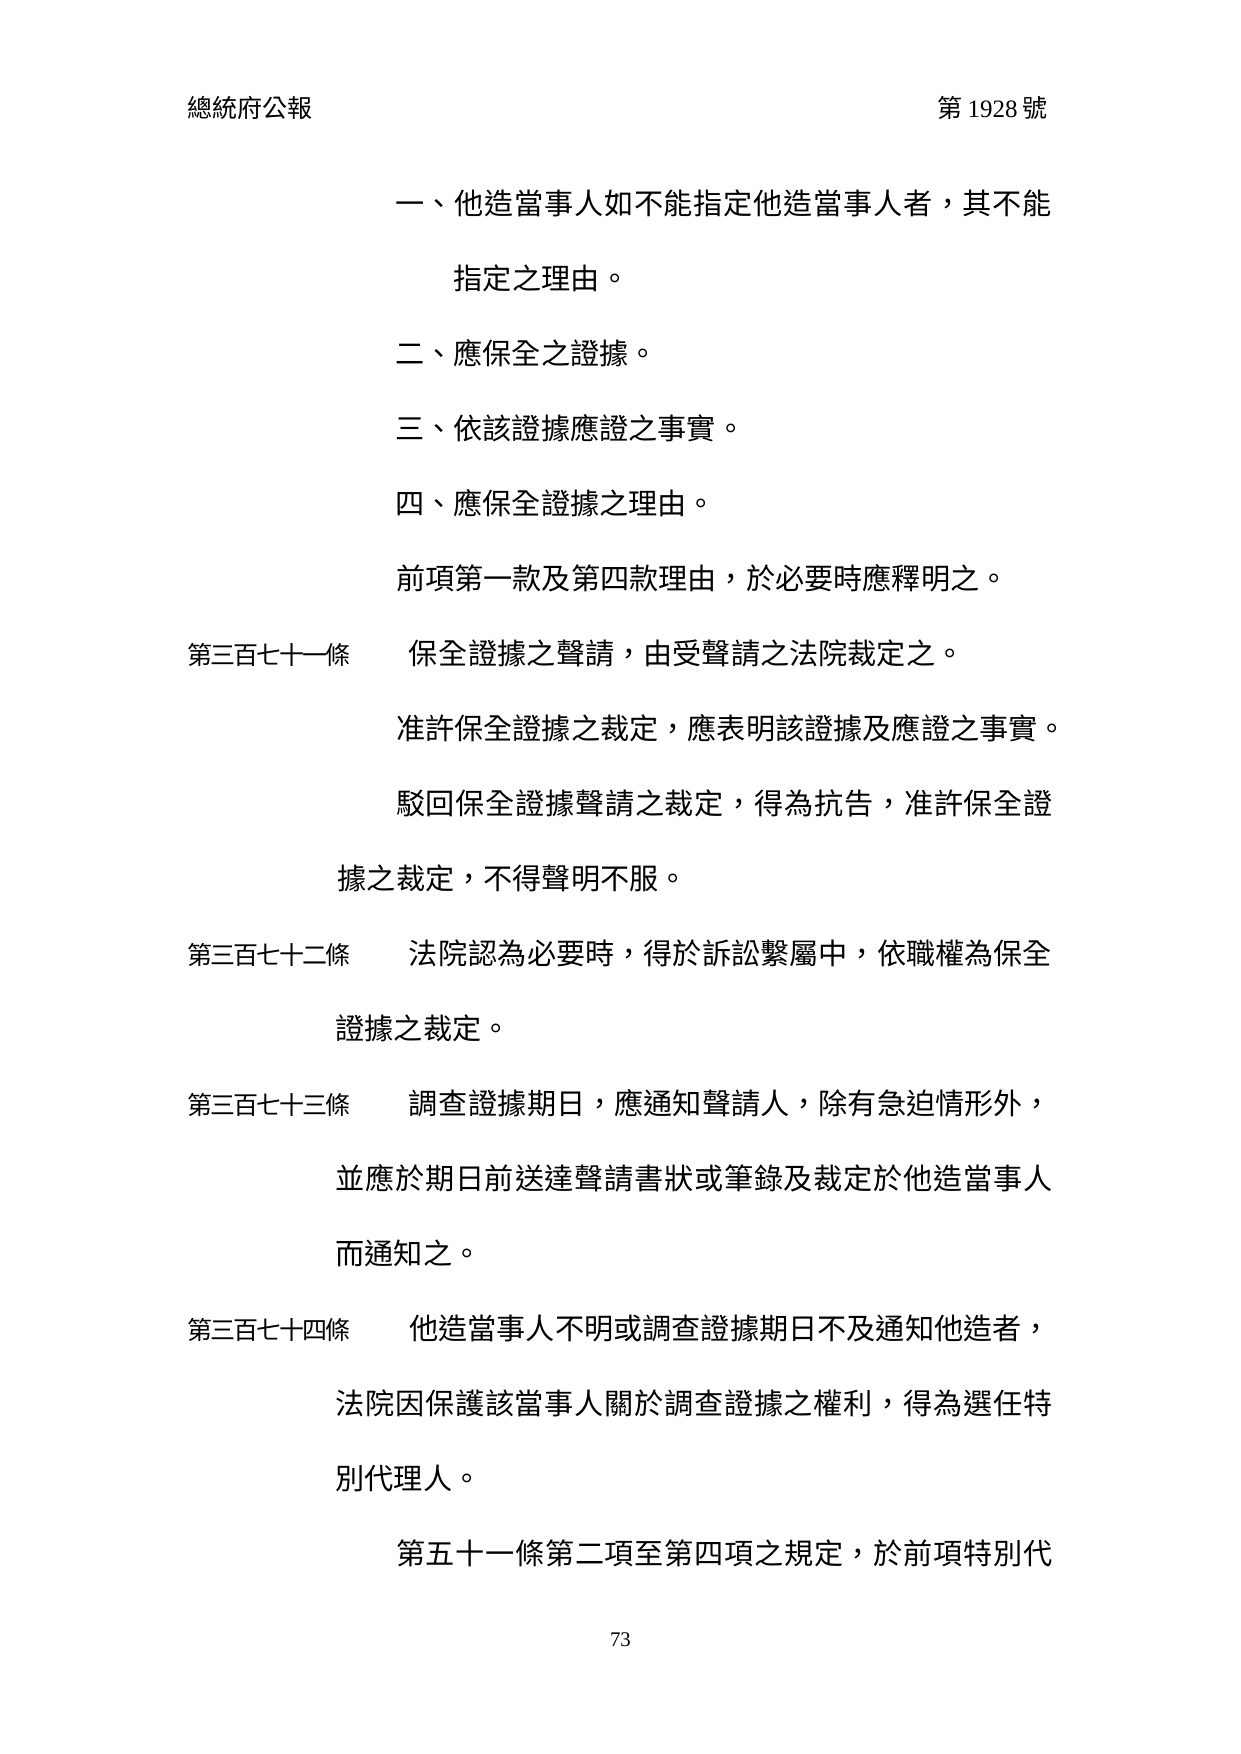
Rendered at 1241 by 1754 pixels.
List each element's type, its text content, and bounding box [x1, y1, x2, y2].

text 第三百七十四條 他造當事人不明或調查證據期日不及通知他造者，法院因保護該當事人關於調查證據之權利，得為選任特別代理人。 [187, 1289, 1053, 1514]
text 第三百七十二條 法院認為必要時，得於訴訟繫屬中，依職權為保全證據之裁定。 [187, 914, 1053, 1064]
text 第三百七十一條 保全證據之聲請，由受聲請之法院裁定之。 [187, 614, 1053, 689]
text 第五十一條第二項至第四項之規定，於前項特別代 [337, 1514, 1053, 1589]
text 二、應保全之證據。 [395, 314, 1053, 389]
text 三、依該證據應證之事實。 [395, 389, 1053, 464]
text 四、應保全證據之理由。 [395, 464, 1053, 539]
text 一、他造當事人如不能指定他造當事人者，其不能指定之理由。 [395, 164, 1053, 314]
text 准許保全證據之裁定，應表明該證據及應證之事實。 [337, 689, 1053, 764]
text 前項第一款及第四款理由，於必要時應釋明之。 [337, 539, 1053, 614]
text 第三百七十三條 調查證據期日，應通知聲請人，除有急迫情形外，並應於期日前送達聲請書狀或筆錄及裁定於他造當事人而通知之。 [187, 1064, 1053, 1289]
text 駁回保全證據聲請之裁定，得為抗告，准許保全證據之裁定，不得聲明不服。 [337, 764, 1053, 914]
